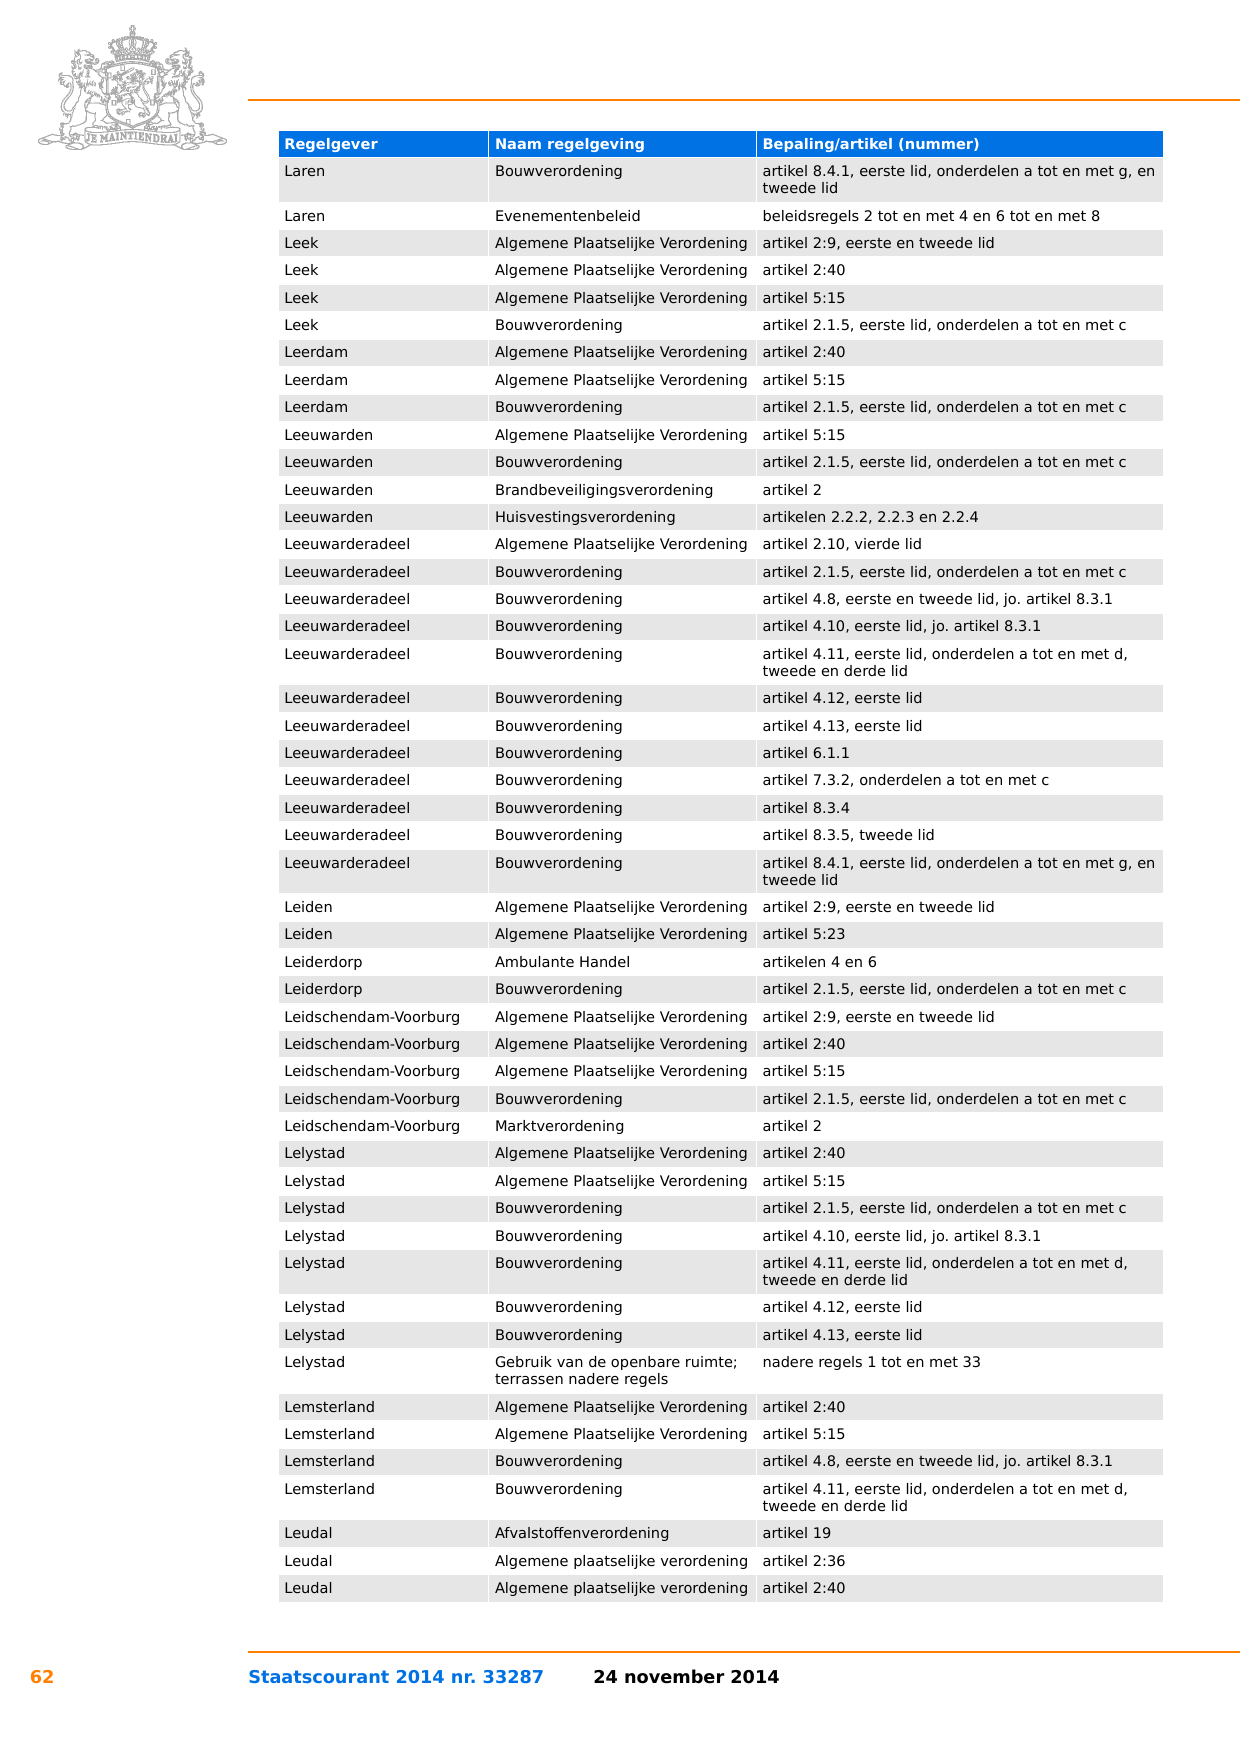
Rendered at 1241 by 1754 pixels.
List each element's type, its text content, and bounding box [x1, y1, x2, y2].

table_cell artikel 2.1.5, eerste lid, onderdelen a tot en met c [757, 395, 1163, 421]
table_cell artikel 6.1.1 [757, 740, 1163, 767]
table_cell artikel 2:40 [757, 1141, 1163, 1167]
table_cell Algemene Plaatselijke Verordening [489, 1141, 756, 1167]
table_cell Leeuwarden [279, 422, 488, 448]
table_cell artikel 2:36 [757, 1548, 1163, 1574]
table_cell Algemene Plaatselijke Verordening [489, 230, 756, 256]
table_cell Bouwverordening [489, 1223, 756, 1249]
table_cell Bouwverordening [489, 312, 756, 339]
table_cell Gebruik van de openbare ruimte; terrassen nadere regels [489, 1350, 756, 1393]
table_cell Bouwverordening [489, 395, 756, 421]
table_cell artikel 8.4.1, eerste lid, onderdelen a tot en met g, en tweede lid [757, 158, 1163, 202]
table_cell artikel 5:15 [757, 1059, 1163, 1085]
table_cell Algemene plaatselijke verordening [489, 1575, 756, 1602]
table_cell Lelystad [279, 1322, 488, 1348]
table_cell Evenementenbeleid [489, 203, 756, 229]
table_cell Lemsterland [279, 1476, 488, 1519]
table_cell Bouwverordening [489, 449, 756, 476]
table_cell Bouwverordening [489, 1476, 756, 1519]
table_cell Leidschendam-Voorburg [279, 1113, 488, 1140]
table_cell artikel 5:15 [757, 1168, 1163, 1194]
table_cell Leerdam [279, 367, 488, 393]
table_cell Lelystad [279, 1295, 488, 1321]
table_cell Laren [279, 158, 488, 202]
table_cell Leeuwarden [279, 449, 488, 476]
table_cell artikel 2 [757, 1113, 1163, 1140]
table_cell Leidschendam-Voorburg [279, 1004, 488, 1030]
table_cell artikel 2:40 [757, 1575, 1163, 1602]
table_cell Huisvestingsverordening [489, 504, 756, 530]
table_cell Bouwverordening [489, 614, 756, 640]
table_cell Bouwverordening [489, 850, 756, 893]
table_cell artikelen 4 en 6 [757, 949, 1163, 975]
table_cell Lemsterland [279, 1421, 488, 1448]
table_cell Algemene Plaatselijke Verordening [489, 1059, 756, 1085]
table_cell Bouwverordening [489, 641, 756, 684]
table_cell artikel 4.12, eerste lid [757, 1295, 1163, 1321]
table_cell artikel 4.11, eerste lid, onderdelen a tot en met d, tweede en derde lid [757, 1250, 1163, 1294]
table_cell Lemsterland [279, 1394, 488, 1420]
table_cell Leek [279, 312, 488, 339]
table_cell Algemene Plaatselijke Verordening [489, 367, 756, 393]
table_cell Leerdam [279, 340, 488, 366]
table_cell artikel 4.13, eerste lid [757, 1322, 1163, 1348]
table_cell Leidschendam-Voorburg [279, 1086, 488, 1112]
table_cell Bouwverordening [489, 158, 756, 202]
table_cell artikel 5:15 [757, 422, 1163, 448]
table_cell Bouwverordening [489, 1295, 756, 1321]
table_cell Lelystad [279, 1196, 488, 1222]
table_cell Brandbeveiligingsverordening [489, 477, 756, 503]
table_cell Bouwverordening [489, 713, 756, 739]
table_cell Ambulante Handel [489, 949, 756, 975]
table_cell Bouwverordening [489, 976, 756, 1003]
table_cell Bouwverordening [489, 586, 756, 613]
table_cell artikel 2.1.5, eerste lid, onderdelen a tot en met c [757, 1086, 1163, 1112]
table_cell Lelystad [279, 1250, 488, 1294]
table_cell artikel 4.12, eerste lid [757, 685, 1163, 712]
table_cell Leerdam [279, 395, 488, 421]
table_cell Leeuwarderadeel [279, 586, 488, 613]
table_cell artikel 4.8, eerste en tweede lid, jo. artikel 8.3.1 [757, 1449, 1163, 1475]
table_cell Bouwverordening [489, 1250, 756, 1294]
table_cell Algemene Plaatselijke Verordening [489, 1421, 756, 1448]
table_cell Leeuwarden [279, 477, 488, 503]
table_header Bepaling/artikel (nummer) [757, 131, 1163, 157]
table_cell artikelen 2.2.2, 2.2.3 en 2.2.4 [757, 504, 1163, 530]
table_cell Bouwverordening [489, 795, 756, 821]
table_header Naam regelgeving [489, 131, 756, 157]
table_cell Leeuwarderadeel [279, 850, 488, 893]
table_cell Leek [279, 230, 488, 256]
table_cell artikel 2.1.5, eerste lid, onderdelen a tot en met c [757, 976, 1163, 1003]
table_cell Algemene Plaatselijke Verordening [489, 922, 756, 948]
table_cell Algemene Plaatselijke Verordening [489, 1168, 756, 1194]
table_cell Afvalstoffenverordening [489, 1520, 756, 1547]
table_cell Leudal [279, 1575, 488, 1602]
table_cell Algemene Plaatselijke Verordening [489, 1004, 756, 1030]
table_cell artikel 2.1.5, eerste lid, onderdelen a tot en met c [757, 449, 1163, 476]
table_cell artikel 2.1.5, eerste lid, onderdelen a tot en met c [757, 312, 1163, 339]
table_cell artikel 2:9, eerste en tweede lid [757, 1004, 1163, 1030]
table_cell Lemsterland [279, 1449, 488, 1475]
table_cell Algemene Plaatselijke Verordening [489, 1031, 756, 1057]
table_cell Algemene Plaatselijke Verordening [489, 531, 756, 558]
table_cell artikel 2:40 [757, 1031, 1163, 1057]
table_cell artikel 2:40 [757, 258, 1163, 284]
table_cell artikel 2:40 [757, 340, 1163, 366]
table_cell Bouwverordening [489, 559, 756, 585]
table_cell artikel 2:9, eerste en tweede lid [757, 894, 1163, 921]
picture [38, 25, 227, 150]
table_cell Bouwverordening [489, 685, 756, 712]
table_cell artikel 8.3.5, tweede lid [757, 823, 1163, 849]
table_cell artikel 2:40 [757, 1394, 1163, 1420]
table_cell Leeuwarderadeel [279, 641, 488, 684]
table_cell Leiderdorp [279, 976, 488, 1003]
table_cell artikel 4.13, eerste lid [757, 713, 1163, 739]
table_cell Leeuwarderadeel [279, 531, 488, 558]
table_cell artikel 4.10, eerste lid, jo. artikel 8.3.1 [757, 614, 1163, 640]
table_cell artikel 5:15 [757, 367, 1163, 393]
table_cell Leiden [279, 894, 488, 921]
table_cell artikel 7.3.2, onderdelen a tot en met c [757, 768, 1163, 794]
table_cell artikel 5:23 [757, 922, 1163, 948]
table_cell Leek [279, 258, 488, 284]
table_cell artikel 5:15 [757, 285, 1163, 311]
table_cell artikel 8.4.1, eerste lid, onderdelen a tot en met g, en tweede lid [757, 850, 1163, 893]
table_cell Lelystad [279, 1350, 488, 1393]
table_cell Algemene Plaatselijke Verordening [489, 894, 756, 921]
table_cell Algemene Plaatselijke Verordening [489, 285, 756, 311]
table_cell Marktverordening [489, 1113, 756, 1140]
table_cell artikel 8.3.4 [757, 795, 1163, 821]
table_cell Laren [279, 203, 488, 229]
table_cell artikel 2.10, vierde lid [757, 531, 1163, 558]
table_cell Leiderdorp [279, 949, 488, 975]
table_cell Leeuwarden [279, 504, 488, 530]
table_cell Algemene Plaatselijke Verordening [489, 1394, 756, 1420]
table_cell Leeuwarderadeel [279, 713, 488, 739]
table_cell Leeuwarderadeel [279, 795, 488, 821]
table_cell Leudal [279, 1548, 488, 1574]
table_cell Lelystad [279, 1223, 488, 1249]
table_cell Leidschendam-Voorburg [279, 1059, 488, 1085]
table_cell artikel 19 [757, 1520, 1163, 1547]
table_cell Algemene Plaatselijke Verordening [489, 340, 756, 366]
table_cell nadere regels 1 tot en met 33 [757, 1350, 1163, 1393]
table_cell Lelystad [279, 1141, 488, 1167]
table_cell artikel 4.8, eerste en tweede lid, jo. artikel 8.3.1 [757, 586, 1163, 613]
table_cell artikel 2 [757, 477, 1163, 503]
table_cell Leeuwarderadeel [279, 823, 488, 849]
table_cell Algemene Plaatselijke Verordening [489, 258, 756, 284]
table_cell Leeuwarderadeel [279, 614, 488, 640]
table_cell Bouwverordening [489, 1449, 756, 1475]
table_cell Leeuwarderadeel [279, 768, 488, 794]
table_cell Leidschendam-Voorburg [279, 1031, 488, 1057]
table_cell Lelystad [279, 1168, 488, 1194]
table_cell artikel 4.11, eerste lid, onderdelen a tot en met d, tweede en derde lid [757, 641, 1163, 684]
table_cell Leek [279, 285, 488, 311]
table_cell Algemene plaatselijke verordening [489, 1548, 756, 1574]
table_cell Bouwverordening [489, 1086, 756, 1112]
table_cell Bouwverordening [489, 1322, 756, 1348]
table_cell artikel 2:9, eerste en tweede lid [757, 230, 1163, 256]
table_cell artikel 2.1.5, eerste lid, onderdelen a tot en met c [757, 559, 1163, 585]
table_header Regelgever [279, 131, 488, 157]
table_cell Leeuwarderadeel [279, 559, 488, 585]
table_cell Bouwverordening [489, 768, 756, 794]
table_cell Algemene Plaatselijke Verordening [489, 422, 756, 448]
table_cell Bouwverordening [489, 1196, 756, 1222]
table_cell artikel 4.11, eerste lid, onderdelen a tot en met d, tweede en derde lid [757, 1476, 1163, 1519]
table_cell Leiden [279, 922, 488, 948]
table_cell artikel 4.10, eerste lid, jo. artikel 8.3.1 [757, 1223, 1163, 1249]
table_cell Bouwverordening [489, 740, 756, 767]
table_cell artikel 2.1.5, eerste lid, onderdelen a tot en met c [757, 1196, 1163, 1222]
table_cell Leudal [279, 1520, 488, 1547]
table_cell artikel 5:15 [757, 1421, 1163, 1448]
table_cell Leeuwarderadeel [279, 685, 488, 712]
table_cell Leeuwarderadeel [279, 740, 488, 767]
table_cell beleidsregels 2 tot en met 4 en 6 tot en met 8 [757, 203, 1163, 229]
table_cell Bouwverordening [489, 823, 756, 849]
